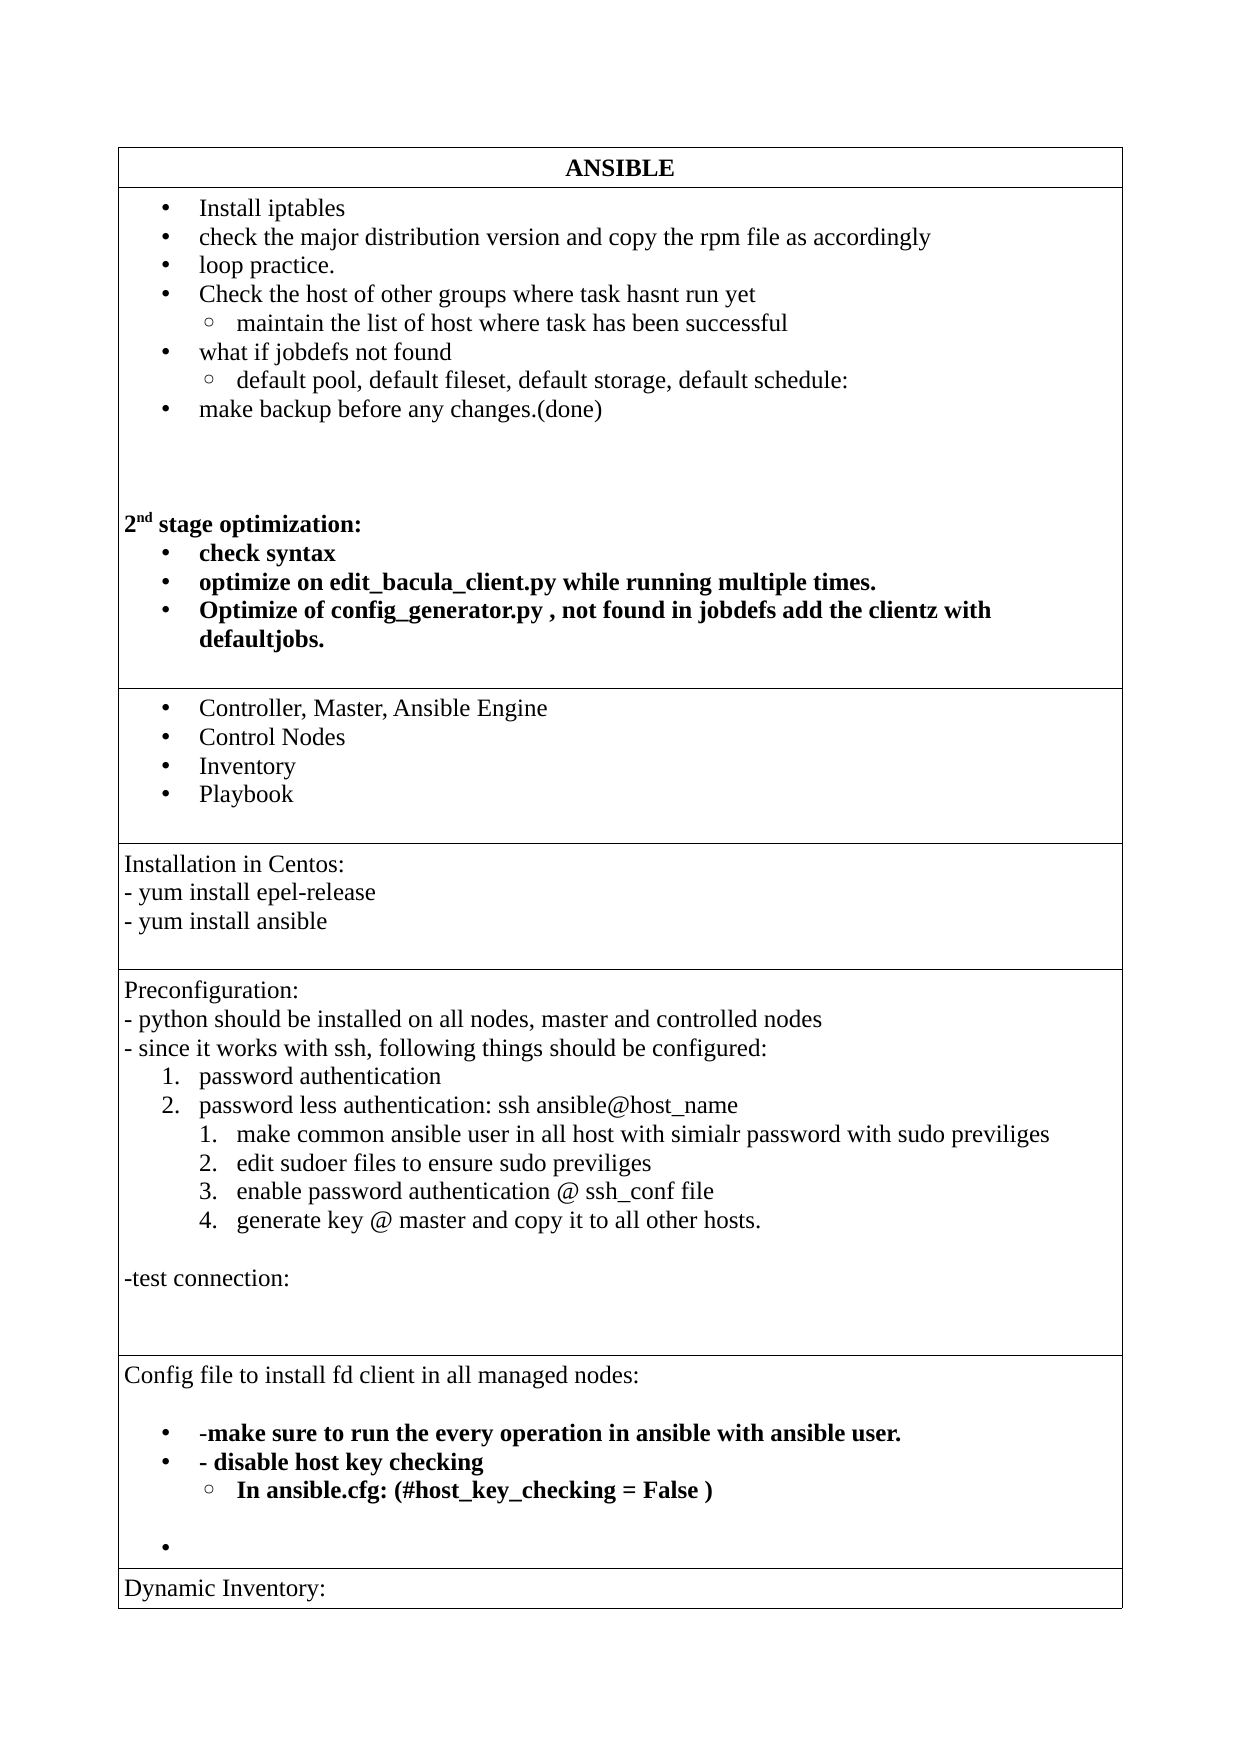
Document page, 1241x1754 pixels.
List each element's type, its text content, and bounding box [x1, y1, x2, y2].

table_header ANSIBLE [119, 148, 1122, 187]
table_cell Config file to install fd client in all managed nodes: -make sure to run the every operation in ansible with ansible user. - disable host key checking In ansible.cfg: (#host_key_checking = False ) [119, 1356, 1122, 1567]
table_cell Install iptables check the major distribution version and copy the rpm file as accordingly loop practice. Check the host of other groups where task hasnt run yet maintain the list of host where task has been successful what if jobdefs not found default pool, default fileset, default storage, default schedule: make backup before any changes.(done) 2nd stage optimization: check syntax optimize on edit_bacula_client.py while running multiple times. Optimize of config_generator.py , not found in jobdefs add the clientz with defaultjobs. [119, 188, 1122, 687]
table_cell Preconfiguration: - python should be installed on all nodes, master and controlled nodes - since it works with ssh, following things should be configured: password authentication password less authentication: ssh ansible@host_name make common ansible user in all host with simialr password with sudo previliges edit sudoer files to ensure sudo previliges enable password authentication @ ssh_conf file generate key @ master and copy it to all other hosts. -test connection: [119, 970, 1122, 1355]
table_cell Installation in Centos: - yum install epel-release - yum install ansible [119, 844, 1122, 969]
table_cell Dynamic Inventory: [119, 1569, 1122, 1608]
table_cell Controller, Master, Ansible Engine Control Nodes Inventory Playbook [119, 689, 1122, 843]
